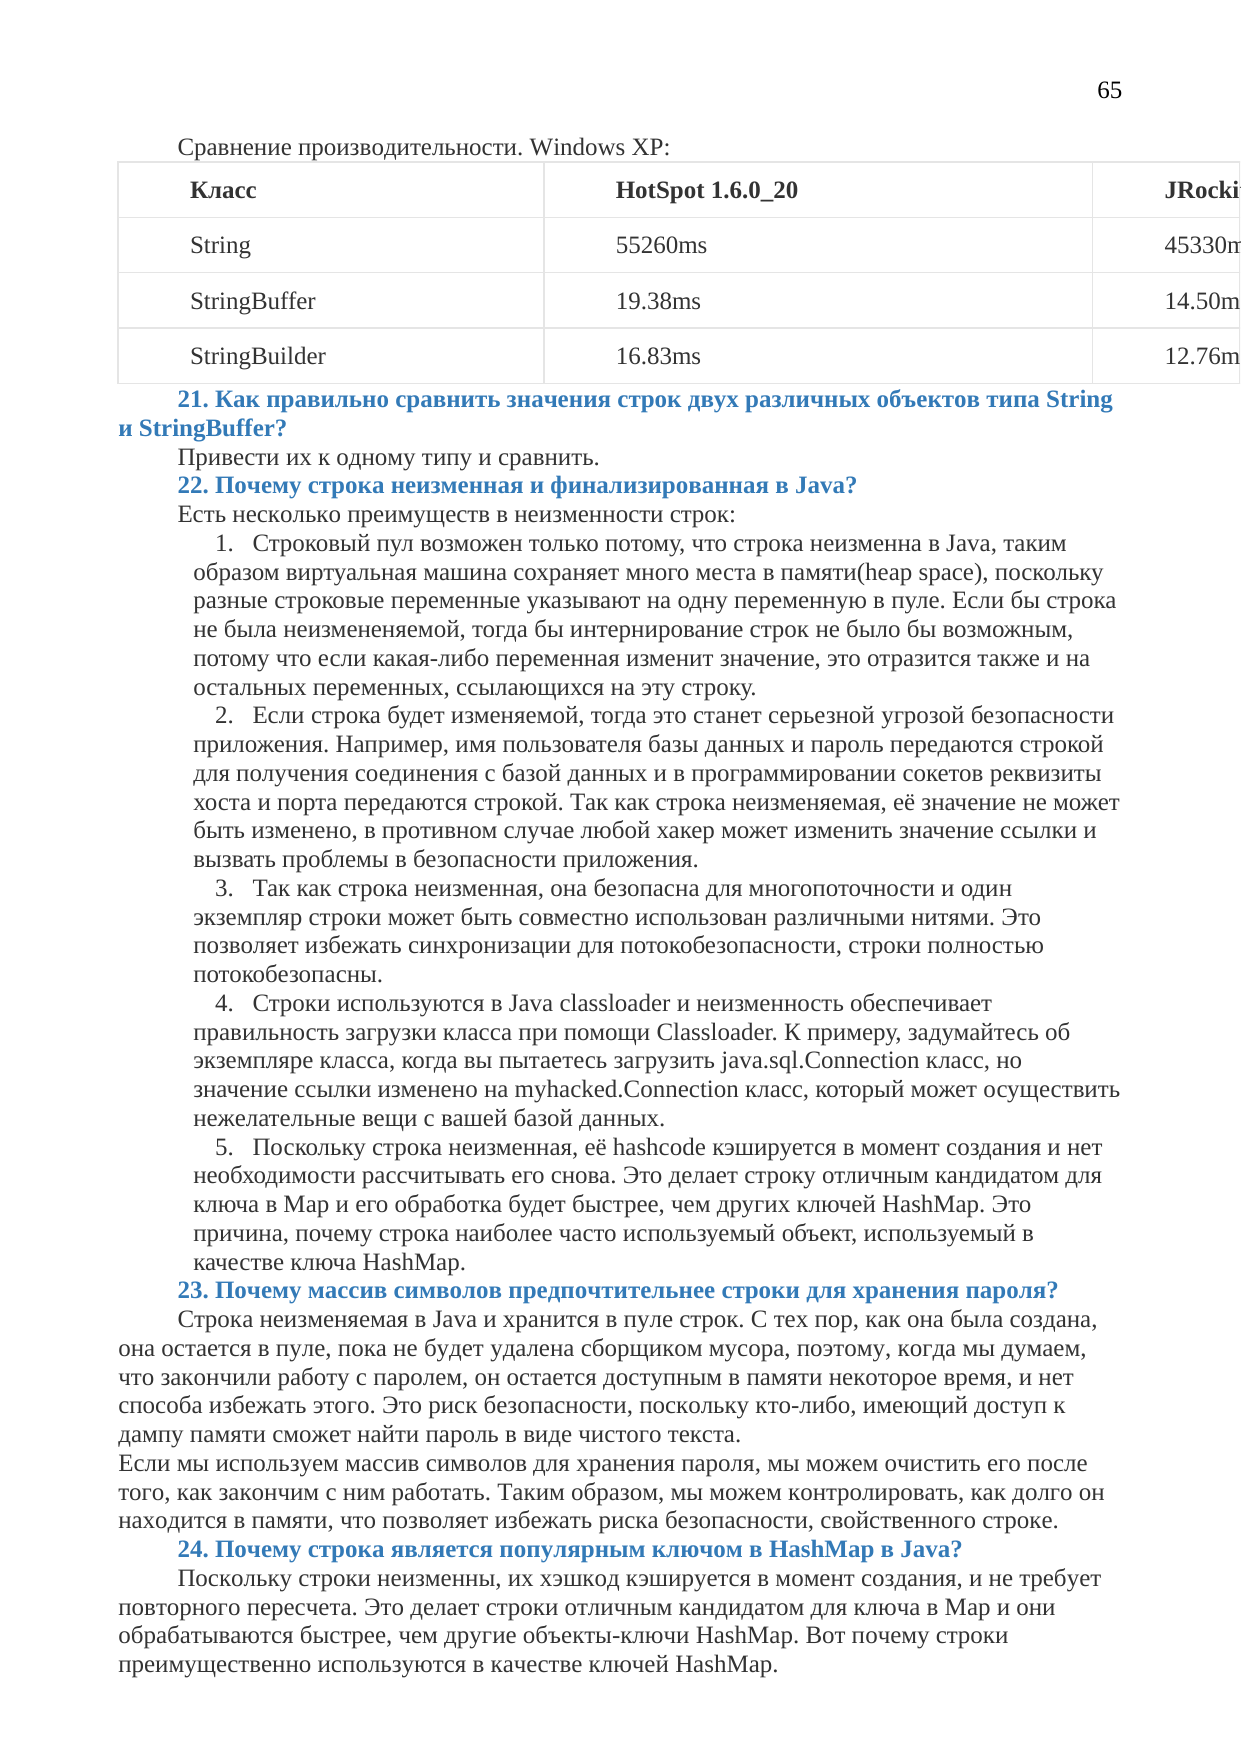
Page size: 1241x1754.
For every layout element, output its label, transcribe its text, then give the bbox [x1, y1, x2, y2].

table_cell String [119, 218, 543, 272]
table_cell StringBuffer [119, 273, 543, 327]
text Привести их к одному типу и сравнить. [118, 442, 1122, 470]
text Сравнение производительности. Windows XP: [118, 132, 1122, 161]
text Строка неизменяемая в Java и хранится в пуле строк. С тех пор, как она была создана, она остается в пуле, пока не будет удалена сборщиком мусора, поэтому, когда мы думаем, что закончили работу с паролем, он остается доступным в памяти некоторое время, и нет способа избежать этого. Это риск безопасности, поскольку кто-либо, имеющий доступ к дампу памяти сможет найти пароль в виде чистого текста. Если мы используем массив символов для хранения пароля, мы можем очистить его после того, как закончим с ним работать. Таким образом, мы можем контролировать, как долго он находится в памяти, что позволяет избежать риска безопасности, свойственного строке. [118, 1304, 1122, 1534]
table_cell 12.76ms [1093, 329, 1239, 382]
subtitle 23. Почему массив символов предпочтительнее строки для хранения пароля? [118, 1275, 1122, 1304]
table_header Класс [119, 163, 543, 217]
table_cell 55260ms [545, 218, 1092, 272]
table_cell 19.38ms [545, 273, 1092, 327]
subtitle 21. Как правильно сравнить значения строк двух различных объектов типа String и StringBuffer? [118, 384, 1122, 442]
table_cell 14.50ms [1093, 273, 1239, 327]
table_cell 16.83ms [545, 329, 1092, 382]
list Поскольку строка неизменная, её hashcode кэшируется в момент создания и нет необходимости рассчитывать его снова. Это делает строку отличным кандидатом для ключа в Map и его обработка будет быстрее, чем других ключей HashMap. Это причина, почему строка наиболее часто используемый объект, используемый в качестве ключа HashMap. [156, 1132, 1122, 1275]
table_cell StringBuilder [119, 329, 543, 382]
list Строковый пул возможен только потому, что строка неизменна в Java, таким образом виртуальная машина сохраняет много места в памяти(heap space), поскольку разные строковые переменные указывают на одну переменную в пуле. Если бы строка не была неизмененяемой, тогда бы интернирование строк не было бы возможным, потому что если какая-либо переменная изменит значение, это отразится также и на остальных переменных, ссылающихся на эту строку. [156, 528, 1122, 700]
table_header HotSpot 1.6.0_20 [545, 163, 1092, 217]
text Поскольку строки неизменны, их хэшкод кэшируется в момент создания, и не требует повторного пересчета. Это делает строки отличным кандидатом для ключа в Map и они обрабатываются быстрее, чем другие объекты-ключи HashMap. Вот почему строки преимущественно используются в качестве ключей HashMap. [118, 1563, 1122, 1678]
subtitle 24. Почему строка является популярным ключом в HashMap в Java? [118, 1534, 1122, 1563]
list Строки используются в Java classloader и неизменность обеспечивает правильность загрузки класса при помощи Classloader. К примеру, задумайтесь об экземпляре класса, когда вы пытаетесь загрузить java.sql.Connection класс, но значение ссылки изменено на myhacked.Connection класс, который может осуществить нежелательные вещи с вашей базой данных. [156, 988, 1122, 1132]
table_cell 45330ms [1093, 218, 1239, 272]
subtitle 22. Почему строка неизменная и финализированная в Java? [118, 470, 1122, 499]
table_header JRockit 4.0.1 [1093, 163, 1239, 217]
list Так как строка неизменная, она безопасна для многопоточности и один экземпляр строки может быть совместно использован различными нитями. Это позволяет избежать синхронизации для потокобезопасности, строки полностью потокобезопасны. [156, 873, 1122, 988]
list Если строка будет изменяемой, тогда это станет серьезной угрозой безопасности приложения. Например, имя пользователя базы данных и пароль передаются строкой для получения соединения с базой данных и в программировании сокетов реквизиты хоста и порта передаются строкой. Так как строка неизменяемая, её значение не может быть изменено, в противном случае любой хакер может изменить значение ссылки и вызвать проблемы в безопасности приложения. [156, 700, 1122, 873]
text Есть несколько преимуществ в неизменности строк: [118, 499, 1122, 528]
